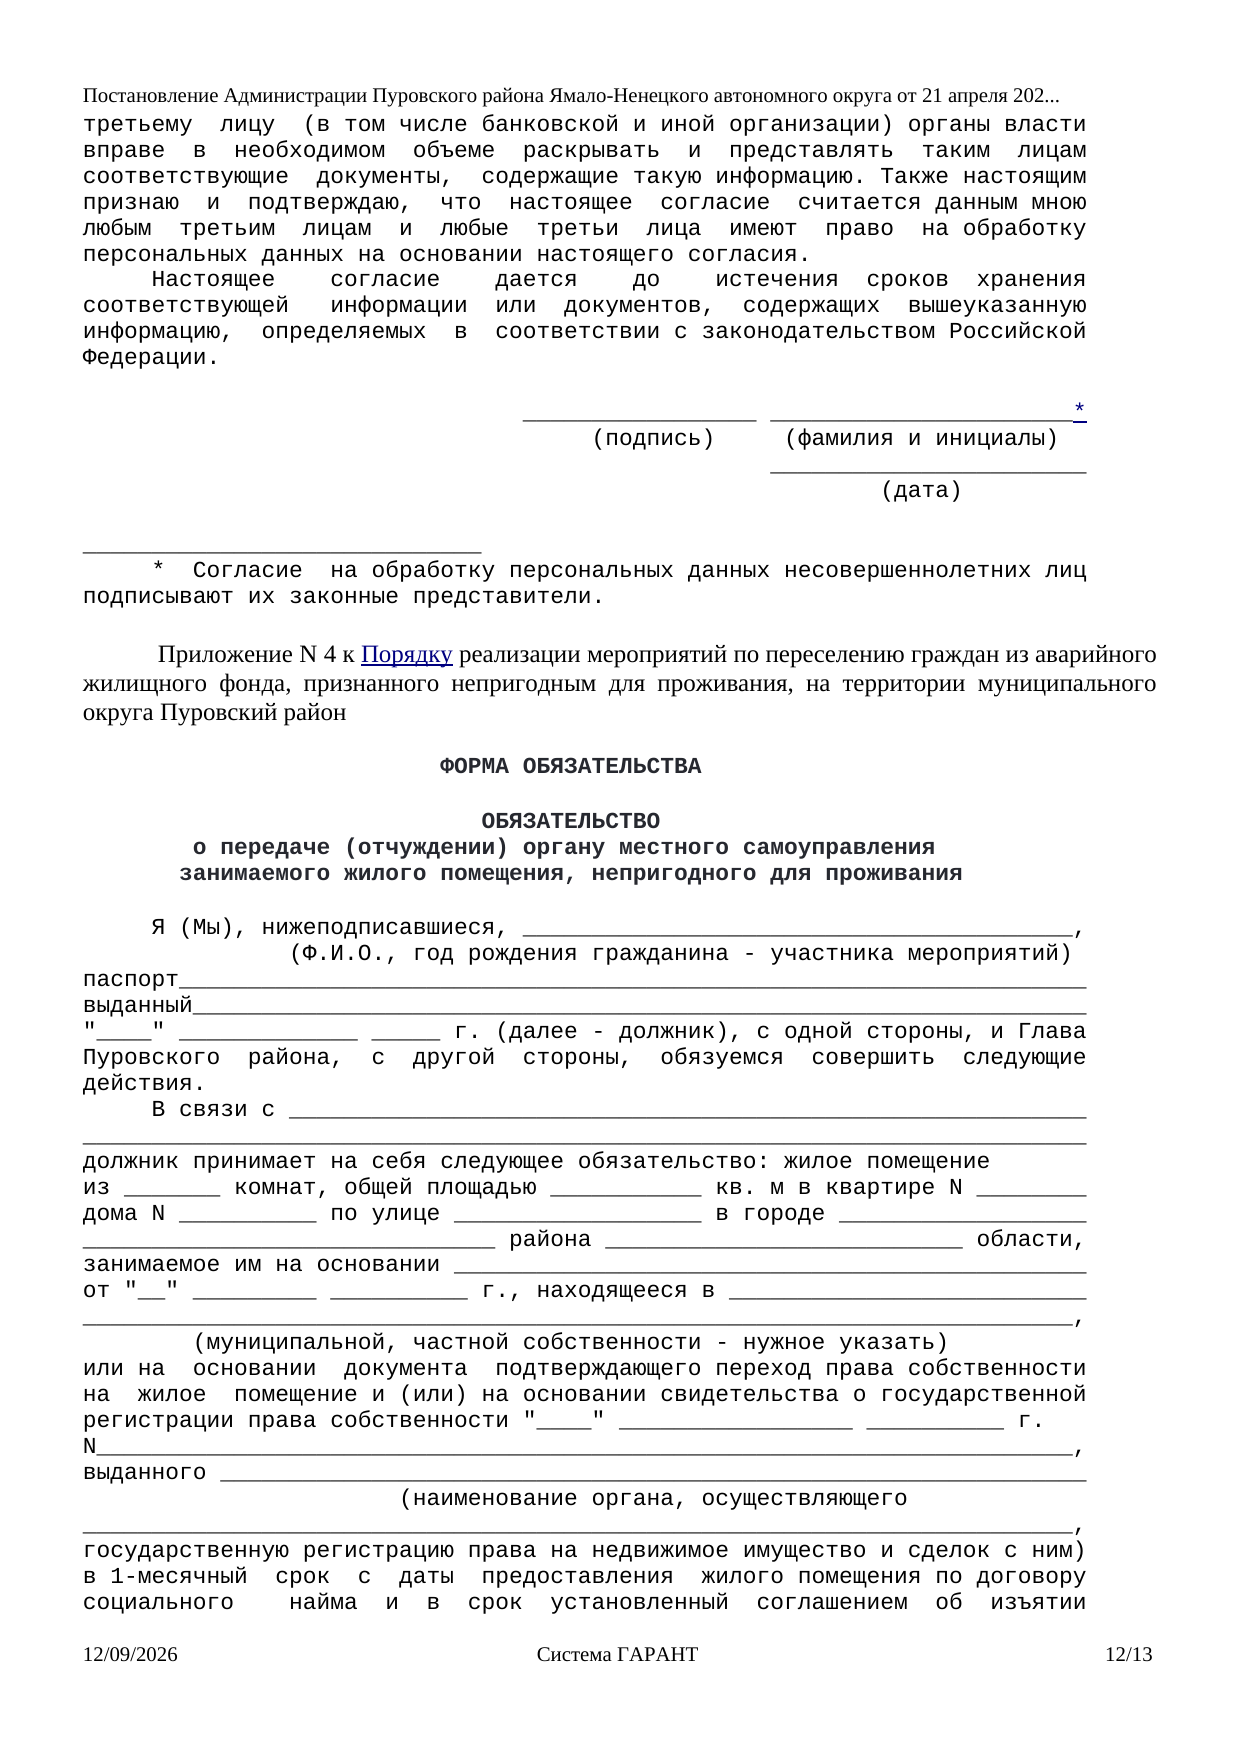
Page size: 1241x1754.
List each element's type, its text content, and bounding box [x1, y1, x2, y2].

text о передаче (отчуждении) органу местного самоуправления [83, 835, 1157, 861]
text в 1-месячный срок с даты предоставления жилого помещения по договору [83, 1564, 1157, 1590]
text информацию, определяемых в соответствии с законодательством Российской [83, 320, 1157, 346]
text действия. [83, 1071, 1157, 1097]
text от "__" _________ __________ г., находящееся в __________________________ [83, 1279, 1157, 1305]
text (подпись) (фамилия и инициалы) [83, 426, 1157, 452]
text * Согласие на обработку персональных данных несовершеннолетних лиц [83, 559, 1157, 585]
text Я (Мы), нижеподписавшиеся, ________________________________________, [83, 916, 1157, 942]
text _________________________________________________________________________ [83, 1123, 1157, 1149]
text ОБЯЗАТЕЛЬСТВО [83, 809, 1157, 835]
text паспорт__________________________________________________________________ [83, 967, 1157, 993]
text (дата) [83, 478, 1157, 504]
text занимаемого жилого помещения, непригодного для проживания [83, 861, 1157, 887]
text занимаемое им на основании ______________________________________________ [83, 1253, 1157, 1279]
text третьему лицу (в том числе банковской и иной организации) органы власти [83, 112, 1157, 138]
text _____________________________ [83, 533, 1157, 559]
text подписывают их законные представители. [83, 585, 1157, 611]
text государственную регистрацию права на недвижимое имущество и сделок с ним) [83, 1538, 1157, 1564]
text Приложение N 4 к Порядку реализации мероприятий по переселению граждан из аварийного жилищного фонда, признанного непригодным для проживания, на территории муниципального округа Пуровский район [83, 639, 1157, 726]
text на жилое помещение и (или) на основании свидетельства о государственной [83, 1382, 1157, 1408]
text Пуровского района, с другой стороны, обязуемся совершить следующие [83, 1045, 1157, 1071]
text соответствующей информации или документов, содержащих вышеуказанную [83, 294, 1157, 320]
text ______________________________ района __________________________ области, [83, 1227, 1157, 1253]
text N_______________________________________________________________________, [83, 1434, 1157, 1460]
text вправе в необходимом объеме раскрывать и представлять таким лицам [83, 138, 1157, 164]
text _________________ ______________________* [83, 400, 1157, 426]
text социального найма и в срок установленный соглашением об изъятии [83, 1590, 1157, 1616]
text из _______ комнат, общей площадью ___________ кв. м в квартире N ________ [83, 1175, 1157, 1201]
text (наименование органа, осуществляющего [83, 1486, 1157, 1512]
text В связи с __________________________________________________________ [83, 1097, 1157, 1123]
text Настоящее согласие дается до истечения сроков хранения [83, 268, 1157, 294]
text (Ф.И.О., год рождения гражданина - участника мероприятий) [83, 942, 1157, 967]
text выданного _______________________________________________________________ [83, 1460, 1157, 1486]
text "____" _____________ _____ г. (далее - должник), с одной стороны, и Глава [83, 1019, 1157, 1045]
text любым третьим лицам и любые третьи лица имеют право на обработку [83, 216, 1157, 242]
text регистрации права собственности "____" _________________ __________ г. [83, 1408, 1157, 1434]
text персональных данных на основании настоящего согласия. [83, 242, 1157, 268]
text дома N __________ по улице __________________ в городе __________________ [83, 1201, 1157, 1227]
text ________________________________________________________________________, [83, 1512, 1157, 1538]
text (муниципальной, частной собственности - нужное указать) [83, 1331, 1157, 1357]
text признаю и подтверждаю, что настоящее согласие считается данным мною [83, 190, 1157, 216]
text ФОРМА ОБЯЗАТЕЛЬСТВА [83, 754, 1157, 780]
text Федерации. [83, 346, 1157, 372]
text или на основании документа подтверждающего переход права собственности [83, 1357, 1157, 1382]
text _______________________ [83, 452, 1157, 478]
text должник принимает на себя следующее обязательство: жилое помещение [83, 1149, 1157, 1175]
text соответствующие документы, содержащие такую информацию. Также настоящим [83, 164, 1157, 190]
text ________________________________________________________________________, [83, 1305, 1157, 1331]
text выданный_________________________________________________________________ [83, 993, 1157, 1019]
